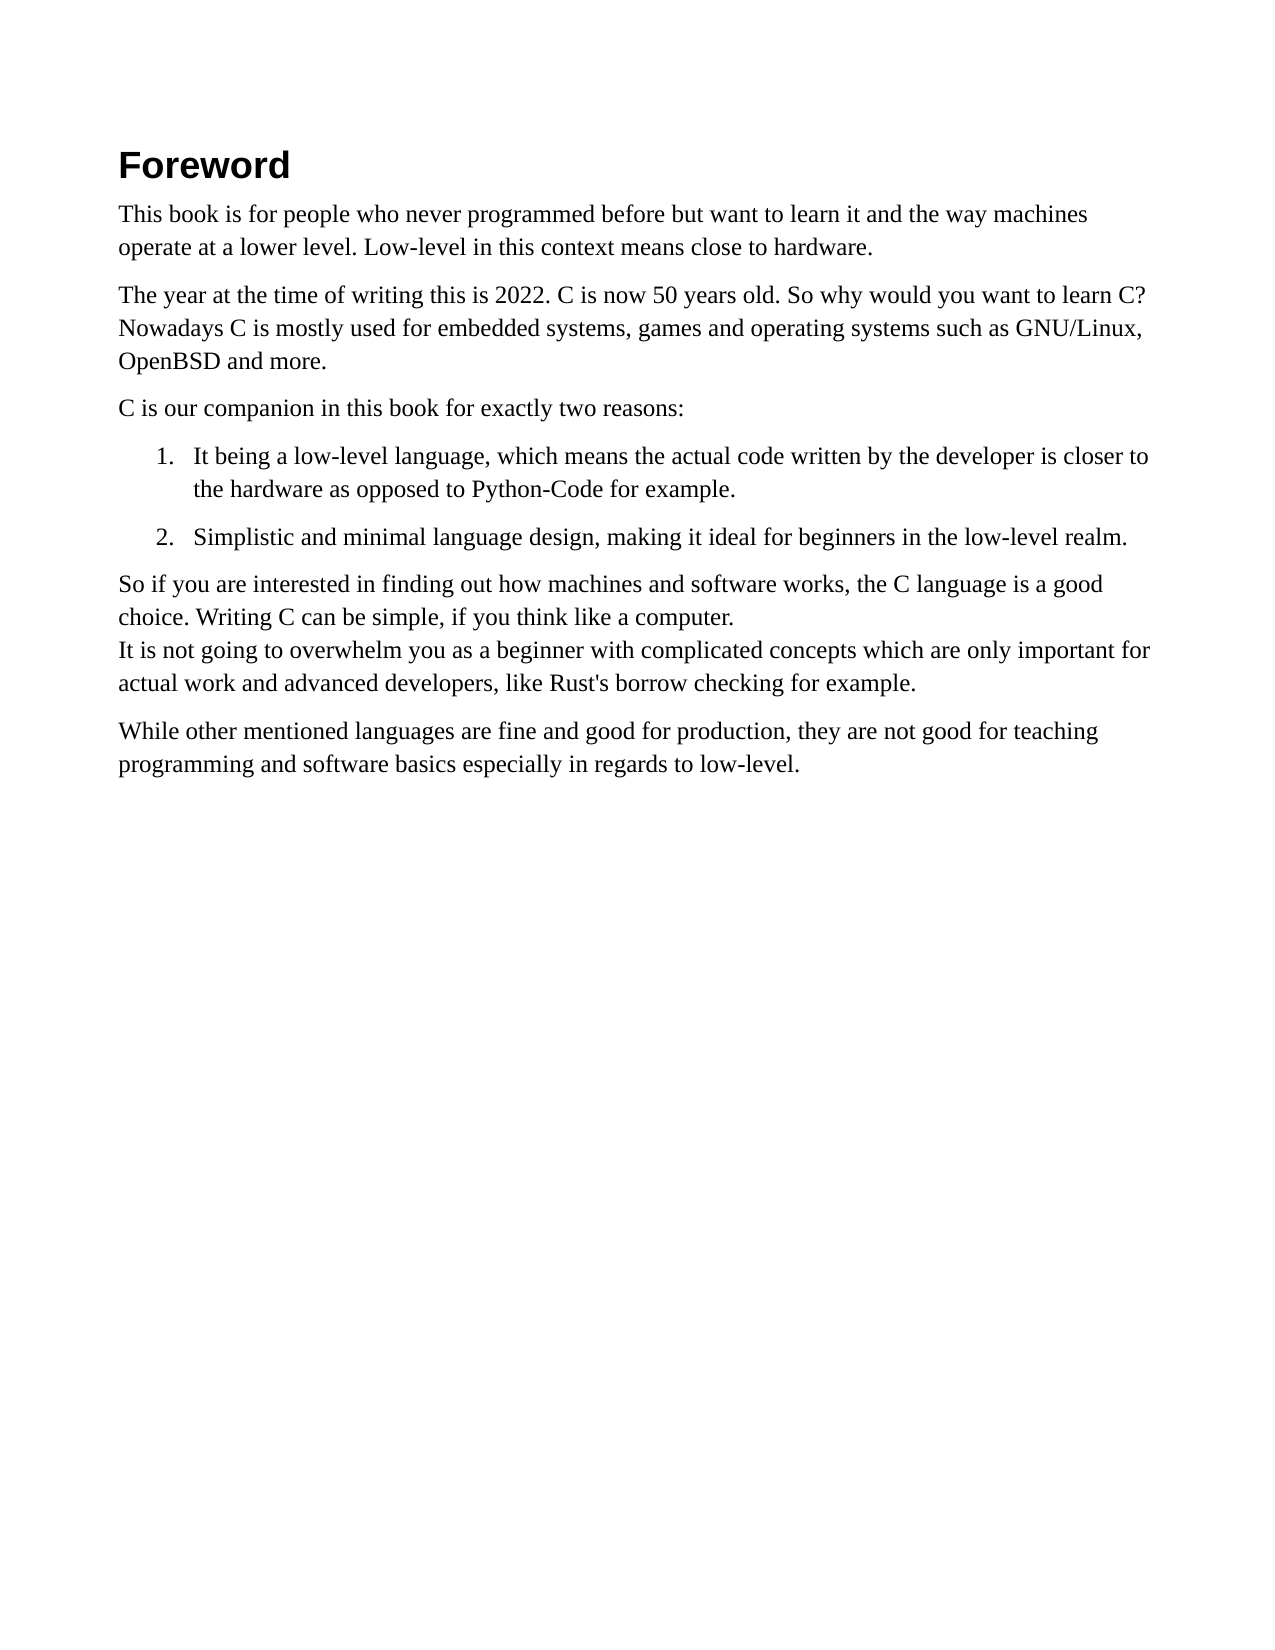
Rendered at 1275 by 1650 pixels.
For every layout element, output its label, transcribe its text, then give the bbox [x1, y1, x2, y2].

list It being a low-level language, which means the actual code written by the developer is closer to the hardware as opposed to Python-Code for example. [156, 441, 1157, 503]
text The year at the time of writing this is 2022. C is now 50 years old. So why would you want to learn C? Nowadays C is mostly used for embedded systems, games and operating systems such as GNU/Linux, OpenBSD and more. [118, 280, 1157, 375]
text C is our companion in this book for exactly two reasons: [118, 393, 1157, 422]
text So if you are interested in finding out how machines and software works, the C language is a good choice. Writing C can be simple, if you think like a computer. It is not going to overwhelm you as a beginner with complicated concepts which are only important for actual work and advanced developers, like Rust's borrow checking for example. [118, 569, 1157, 697]
subtitle Foreword [118, 143, 1157, 187]
text While other mentioned languages are fine and good for production, they are not good for teaching programming and software basics especially in regards to low-level. [118, 716, 1157, 778]
list Simplistic and minimal language design, making it ideal for beginners in the low-level realm. [156, 522, 1157, 551]
text This book is for people who never programmed before but want to learn it and the way machines operate at a lower level. Low-level in this context means close to hardware. [118, 199, 1157, 261]
